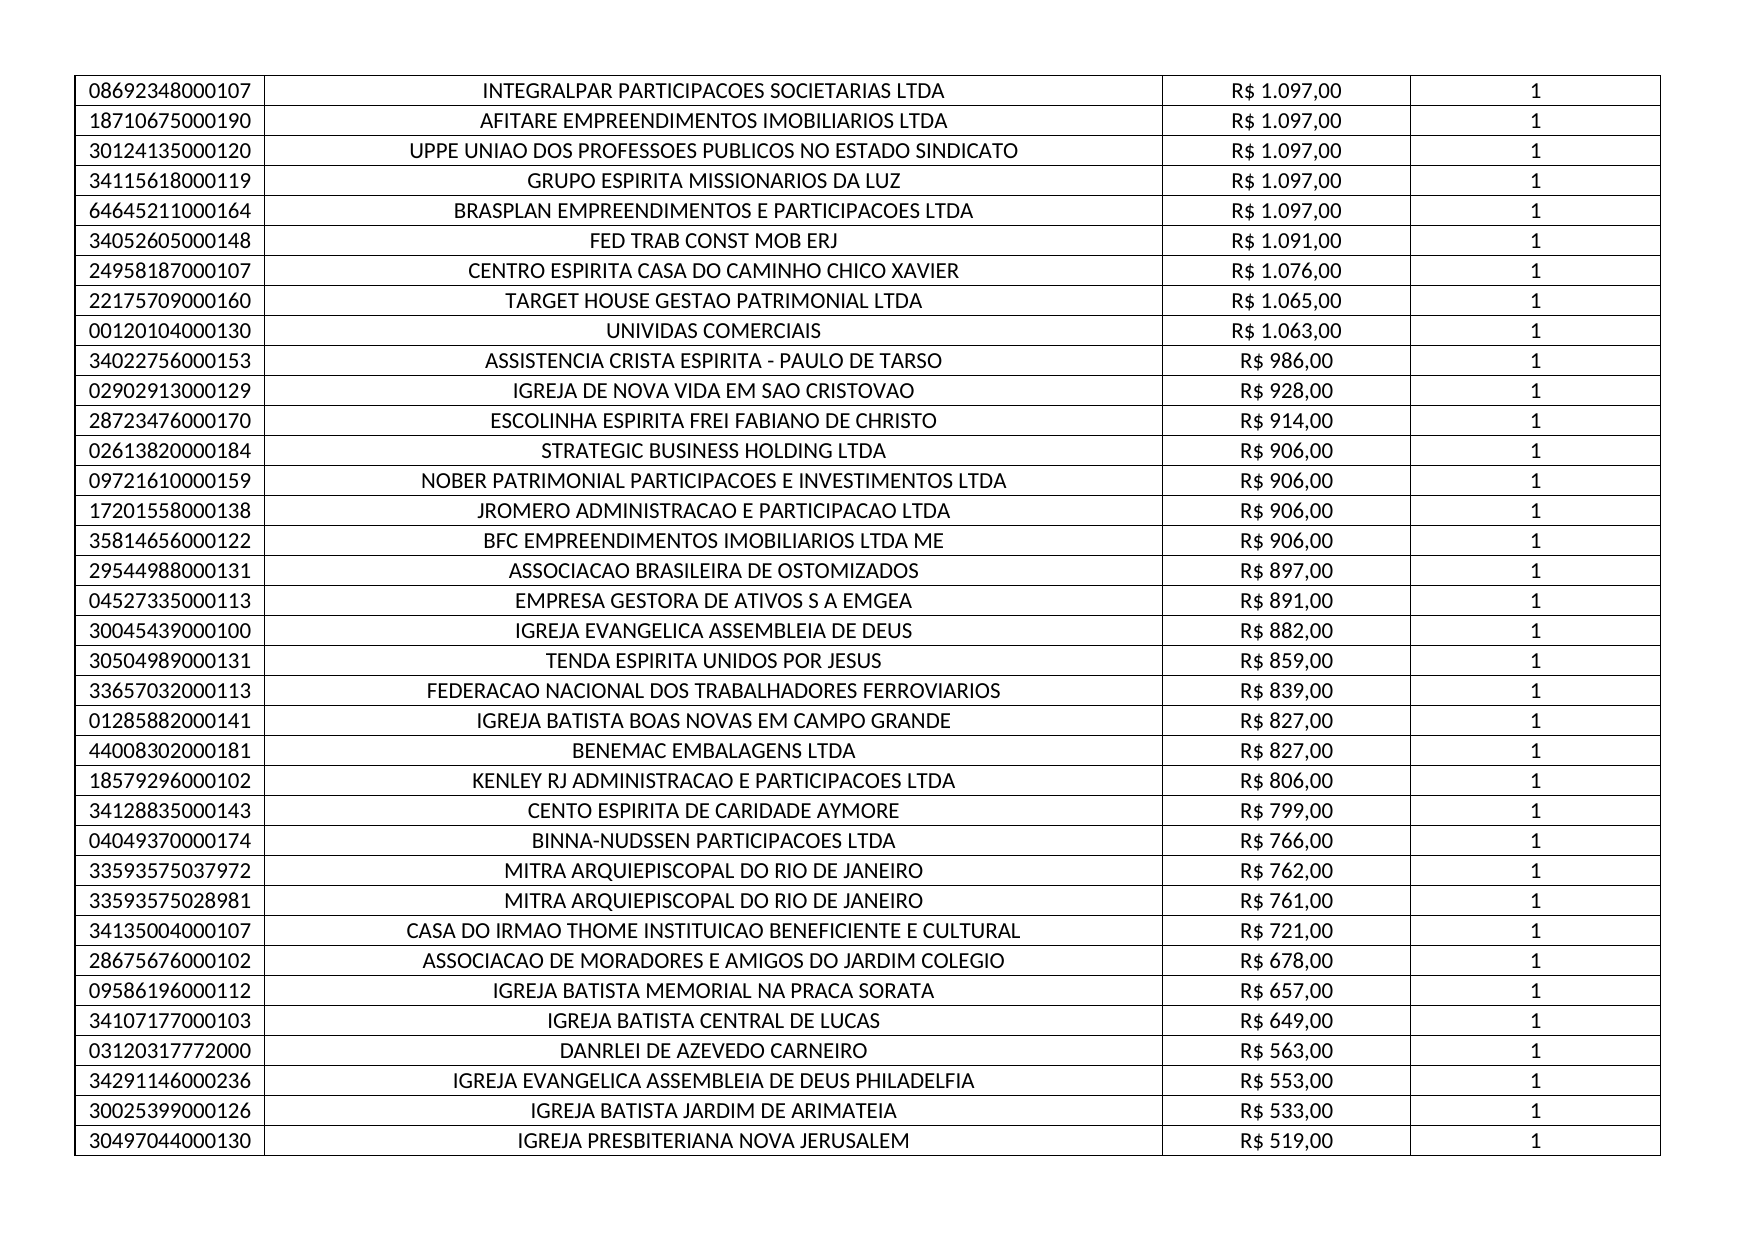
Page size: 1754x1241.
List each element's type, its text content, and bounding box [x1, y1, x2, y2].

table_cell 30025399000126 [76, 1096, 264, 1125]
table_cell 1 [1411, 256, 1660, 285]
table_cell R$ 519,00 [1163, 1126, 1410, 1155]
table_cell 17201558000138 [76, 496, 264, 525]
table_cell BENEMAC EMBALAGENS LTDA [265, 736, 1162, 765]
table_cell 18710675000190 [76, 106, 264, 135]
table_cell 1 [1411, 796, 1660, 825]
table_cell 09586196000112 [76, 976, 264, 1005]
table_cell UNIVIDAS COMERCIAIS [265, 316, 1162, 345]
table_cell 1 [1411, 316, 1660, 345]
table_cell STRATEGIC BUSINESS HOLDING LTDA [265, 436, 1162, 465]
table_cell 30124135000120 [76, 136, 264, 165]
table_cell R$ 827,00 [1163, 736, 1410, 765]
table_cell IGREJA BATISTA MEMORIAL NA PRACA SORATA [265, 976, 1162, 1005]
table_cell R$ 839,00 [1163, 676, 1410, 705]
table_cell R$ 553,00 [1163, 1066, 1410, 1095]
table_cell 04049370000174 [76, 826, 264, 855]
table_cell JROMERO ADMINISTRACAO E PARTICIPACAO LTDA [265, 496, 1162, 525]
table_cell 1 [1411, 76, 1660, 105]
table_cell NOBER PATRIMONIAL PARTICIPACOES E INVESTIMENTOS LTDA [265, 466, 1162, 495]
table_cell R$ 1.097,00 [1163, 136, 1410, 165]
table_cell 28675676000102 [76, 946, 264, 975]
table_cell KENLEY RJ ADMINISTRACAO E PARTICIPACOES LTDA [265, 766, 1162, 795]
table_cell 1 [1411, 856, 1660, 885]
table_cell R$ 897,00 [1163, 556, 1410, 585]
table_cell 02902913000129 [76, 376, 264, 405]
table_cell 1 [1411, 376, 1660, 405]
table_cell R$ 762,00 [1163, 856, 1410, 885]
table_cell 1 [1411, 496, 1660, 525]
table_cell R$ 721,00 [1163, 916, 1410, 945]
table_cell 1 [1411, 676, 1660, 705]
table_cell R$ 882,00 [1163, 616, 1410, 645]
table_cell IGREJA EVANGELICA ASSEMBLEIA DE DEUS PHILADELFIA [265, 1066, 1162, 1095]
table_cell R$ 1.097,00 [1163, 76, 1410, 105]
table_cell 34107177000103 [76, 1006, 264, 1035]
table_cell IGREJA PRESBITERIANA NOVA JERUSALEM [265, 1126, 1162, 1155]
table_cell R$ 986,00 [1163, 346, 1410, 375]
table_cell INTEGRALPAR PARTICIPACOES SOCIETARIAS LTDA [265, 76, 1162, 105]
table_cell 28723476000170 [76, 406, 264, 435]
table_cell 1 [1411, 166, 1660, 195]
table_cell CENTO ESPIRITA DE CARIDADE AYMORE [265, 796, 1162, 825]
table_cell IGREJA DE NOVA VIDA EM SAO CRISTOVAO [265, 376, 1162, 405]
table_cell ESCOLINHA ESPIRITA FREI FABIANO DE CHRISTO [265, 406, 1162, 435]
table_cell 1 [1411, 1096, 1660, 1125]
table_cell CENTRO ESPIRITA CASA DO CAMINHO CHICO XAVIER [265, 256, 1162, 285]
table_cell IGREJA BATISTA JARDIM DE ARIMATEIA [265, 1096, 1162, 1125]
table_cell 33657032000113 [76, 676, 264, 705]
table_cell ASSOCIACAO DE MORADORES E AMIGOS DO JARDIM COLEGIO [265, 946, 1162, 975]
table_cell 03120317772000 [76, 1036, 264, 1065]
table_cell 1 [1411, 946, 1660, 975]
table_cell ASSISTENCIA CRISTA ESPIRITA - PAULO DE TARSO [265, 346, 1162, 375]
table_cell R$ 1.063,00 [1163, 316, 1410, 345]
table_cell R$ 1.097,00 [1163, 196, 1410, 225]
table_cell R$ 799,00 [1163, 796, 1410, 825]
table_cell 64645211000164 [76, 196, 264, 225]
table_cell IGREJA BATISTA CENTRAL DE LUCAS [265, 1006, 1162, 1035]
table_cell R$ 563,00 [1163, 1036, 1410, 1065]
table_cell 33593575037972 [76, 856, 264, 885]
table_cell 1 [1411, 586, 1660, 615]
table_cell R$ 906,00 [1163, 466, 1410, 495]
table_cell 1 [1411, 976, 1660, 1005]
table_cell 1 [1411, 646, 1660, 675]
table_cell 1 [1411, 826, 1660, 855]
table_cell R$ 1.097,00 [1163, 166, 1410, 195]
table_cell 01285882000141 [76, 706, 264, 735]
table_cell 1 [1411, 196, 1660, 225]
table_cell 30045439000100 [76, 616, 264, 645]
table_cell 1 [1411, 736, 1660, 765]
table_cell R$ 806,00 [1163, 766, 1410, 795]
table_cell 1 [1411, 286, 1660, 315]
table_cell 1 [1411, 406, 1660, 435]
table_cell 1 [1411, 916, 1660, 945]
table_cell 24958187000107 [76, 256, 264, 285]
table_cell CASA DO IRMAO THOME INSTITUICAO BENEFICIENTE E CULTURAL [265, 916, 1162, 945]
table_cell R$ 533,00 [1163, 1096, 1410, 1125]
table_cell ASSOCIACAO BRASILEIRA DE OSTOMIZADOS [265, 556, 1162, 585]
table_cell 18579296000102 [76, 766, 264, 795]
table_cell 30504989000131 [76, 646, 264, 675]
table_cell R$ 906,00 [1163, 436, 1410, 465]
table_cell 1 [1411, 106, 1660, 135]
table_cell MITRA ARQUIEPISCOPAL DO RIO DE JANEIRO [265, 886, 1162, 915]
table_cell 1 [1411, 886, 1660, 915]
table_cell FED TRAB CONST MOB ERJ [265, 226, 1162, 255]
table_cell 1 [1411, 226, 1660, 255]
table_cell R$ 1.097,00 [1163, 106, 1410, 135]
table_cell R$ 1.076,00 [1163, 256, 1410, 285]
table_cell EMPRESA GESTORA DE ATIVOS S A EMGEA [265, 586, 1162, 615]
table_cell BRASPLAN EMPREENDIMENTOS E PARTICIPACOES LTDA [265, 196, 1162, 225]
table_cell 34115618000119 [76, 166, 264, 195]
table_cell R$ 766,00 [1163, 826, 1410, 855]
table_cell 34291146000236 [76, 1066, 264, 1095]
table_cell 08692348000107 [76, 76, 264, 105]
table_cell 09721610000159 [76, 466, 264, 495]
table_cell IGREJA EVANGELICA ASSEMBLEIA DE DEUS [265, 616, 1162, 645]
table_cell 34022756000153 [76, 346, 264, 375]
table_cell 04527335000113 [76, 586, 264, 615]
table_cell 35814656000122 [76, 526, 264, 555]
table_cell TENDA ESPIRITA UNIDOS POR JESUS [265, 646, 1162, 675]
table_cell 02613820000184 [76, 436, 264, 465]
table_cell UPPE UNIAO DOS PROFESSOES PUBLICOS NO ESTADO SINDICATO [265, 136, 1162, 165]
table_cell R$ 678,00 [1163, 946, 1410, 975]
table_cell 30497044000130 [76, 1126, 264, 1155]
table_cell R$ 906,00 [1163, 496, 1410, 525]
table_cell 1 [1411, 136, 1660, 165]
table_cell 1 [1411, 1006, 1660, 1035]
table_cell TARGET HOUSE GESTAO PATRIMONIAL LTDA [265, 286, 1162, 315]
table_cell BINNA-NUDSSEN PARTICIPACOES LTDA [265, 826, 1162, 855]
table_cell 1 [1411, 436, 1660, 465]
table_cell 00120104000130 [76, 316, 264, 345]
table_cell 1 [1411, 706, 1660, 735]
table_cell 1 [1411, 1066, 1660, 1095]
table_cell 33593575028981 [76, 886, 264, 915]
table_cell 1 [1411, 1036, 1660, 1065]
table_cell 1 [1411, 526, 1660, 555]
table_cell 34052605000148 [76, 226, 264, 255]
table_cell 1 [1411, 346, 1660, 375]
table_cell R$ 649,00 [1163, 1006, 1410, 1035]
table_cell R$ 859,00 [1163, 646, 1410, 675]
table_cell R$ 914,00 [1163, 406, 1410, 435]
table_cell DANRLEI DE AZEVEDO CARNEIRO [265, 1036, 1162, 1065]
table_cell R$ 1.091,00 [1163, 226, 1410, 255]
table_cell 1 [1411, 766, 1660, 795]
table_cell R$ 1.065,00 [1163, 286, 1410, 315]
table_cell AFITARE EMPREENDIMENTOS IMOBILIARIOS LTDA [265, 106, 1162, 135]
table_cell 34128835000143 [76, 796, 264, 825]
table_cell R$ 906,00 [1163, 526, 1410, 555]
table_cell IGREJA BATISTA BOAS NOVAS EM CAMPO GRANDE [265, 706, 1162, 735]
table_cell FEDERACAO NACIONAL DOS TRABALHADORES FERROVIARIOS [265, 676, 1162, 705]
table_cell 1 [1411, 556, 1660, 585]
table_cell R$ 891,00 [1163, 586, 1410, 615]
table_cell R$ 657,00 [1163, 976, 1410, 1005]
table_cell R$ 928,00 [1163, 376, 1410, 405]
table_cell 34135004000107 [76, 916, 264, 945]
table_cell MITRA ARQUIEPISCOPAL DO RIO DE JANEIRO [265, 856, 1162, 885]
table_cell 22175709000160 [76, 286, 264, 315]
table_cell BFC EMPREENDIMENTOS IMOBILIARIOS LTDA ME [265, 526, 1162, 555]
table_cell 44008302000181 [76, 736, 264, 765]
table_cell R$ 827,00 [1163, 706, 1410, 735]
table_cell 1 [1411, 466, 1660, 495]
table_cell 1 [1411, 616, 1660, 645]
table_cell GRUPO ESPIRITA MISSIONARIOS DA LUZ [265, 166, 1162, 195]
table_cell R$ 761,00 [1163, 886, 1410, 915]
table_cell 29544988000131 [76, 556, 264, 585]
table_cell 1 [1411, 1126, 1660, 1155]
